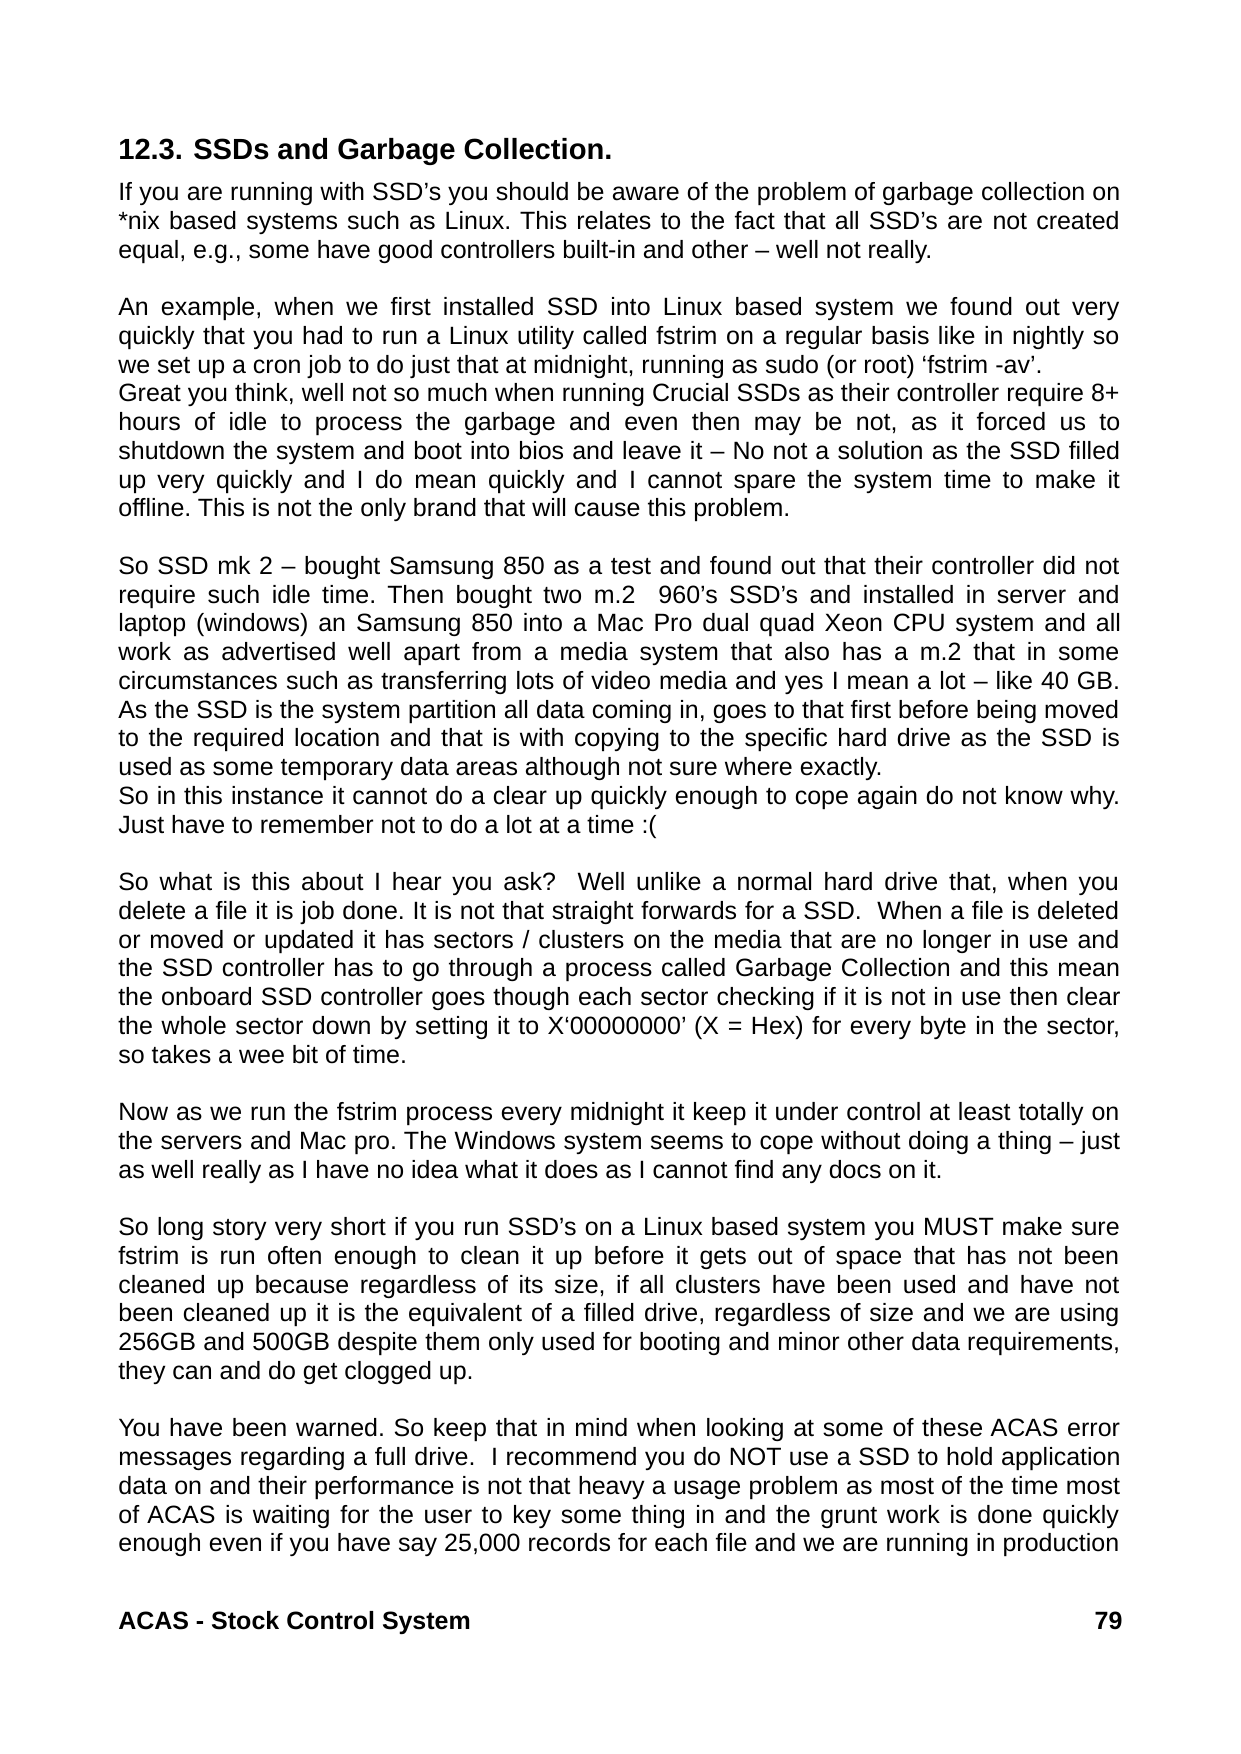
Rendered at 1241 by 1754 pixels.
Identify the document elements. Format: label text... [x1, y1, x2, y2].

text So in this instance it cannot do a clear up quickly enough to cope again do not know why. Just have to remember not to do a lot at a time :( [118, 781, 1122, 838]
text If you are running with SSD’s you should be aware of the problem of garbage collection on *nix based systems such as Linux. This relates to the fact that all SSD’s are not created equal, e.g., some have good controllers built-in and other – well not really. [118, 177, 1122, 263]
text So SSD mk 2 – bought Samsung 850 as a test and found out that their controller did not require such idle time. Then bought two m.2 960’s SSD’s and installed in server and laptop (windows) an Samsung 850 into a Mac Pro dual quad Xeon CPU system and all work as advertised well apart from a media system that also has a m.2 that in some circumstances such as transferring lots of video media and yes I mean a lot – like 40 GB. As the SSD is the system partition all data coming in, goes to that first before being moved to the required location and that is with copying to the specific hard drive as the SSD is used as some temporary data areas although not sure where exactly. [118, 551, 1122, 781]
text You have been warned. So keep that in mind when looking at some of these ACAS error messages regarding a full drive. I recommend you do NOT use a SSD to hold application data on and their performance is not that heavy a usage problem as most of the time most of ACAS is waiting for the user to key some thing in and the grunt work is done quickly enough even if you have say 25,000 records for each file and we are running in production [118, 1413, 1122, 1557]
text Now as we run the fstrim process every midnight it keep it under control at least totally on the servers and Mac pro. The Windows system seems to cope without doing a thing – just as well really as I have no idea what it does as I cannot find any docs on it. [118, 1097, 1122, 1183]
subtitle SSDs and Garbage Collection. [118, 132, 1122, 165]
text So what is this about I hear you ask? Well unlike a normal hard drive that, when you delete a file it is job done. It is not that straight forwards for a SSD. When a file is deleted or moved or updated it has sectors / clusters on the media that are no longer in use and the SSD controller has to go through a process called Garbage Collection and this mean the onboard SSD controller goes though each sector checking if it is not in use then clear the whole sector down by setting it to X‘00000000’ (X = Hex) for every byte in the sector, so takes a wee bit of time. [118, 867, 1122, 1068]
text Great you think, well not so much when running Crucial SSDs as their controller require 8+ hours of idle to process the garbage and even then may be not, as it forced us to shutdown the system and boot into bios and leave it – No not a solution as the SSD filled up very quickly and I do mean quickly and I cannot spare the system time to make it offline. This is not the only brand that will cause this problem. [118, 378, 1122, 522]
text An example, when we first installed SSD into Linux based system we found out very quickly that you had to run a Linux utility called fstrim on a regular basis like in nightly so we set up a cron job to do just that at midnight, running as sudo (or root) ‘fstrim -av’. [118, 292, 1122, 378]
text So long story very short if you run SSD’s on a Linux based system you MUST make sure fstrim is run often enough to clean it up before it gets out of space that has not been cleaned up because regardless of its size, if all clusters have been used and have not been cleaned up it is the equivalent of a filled drive, regardless of size and we are using 256GB and 500GB despite them only used for booting and minor other data requirements, they can and do get clogged up. [118, 1212, 1122, 1385]
